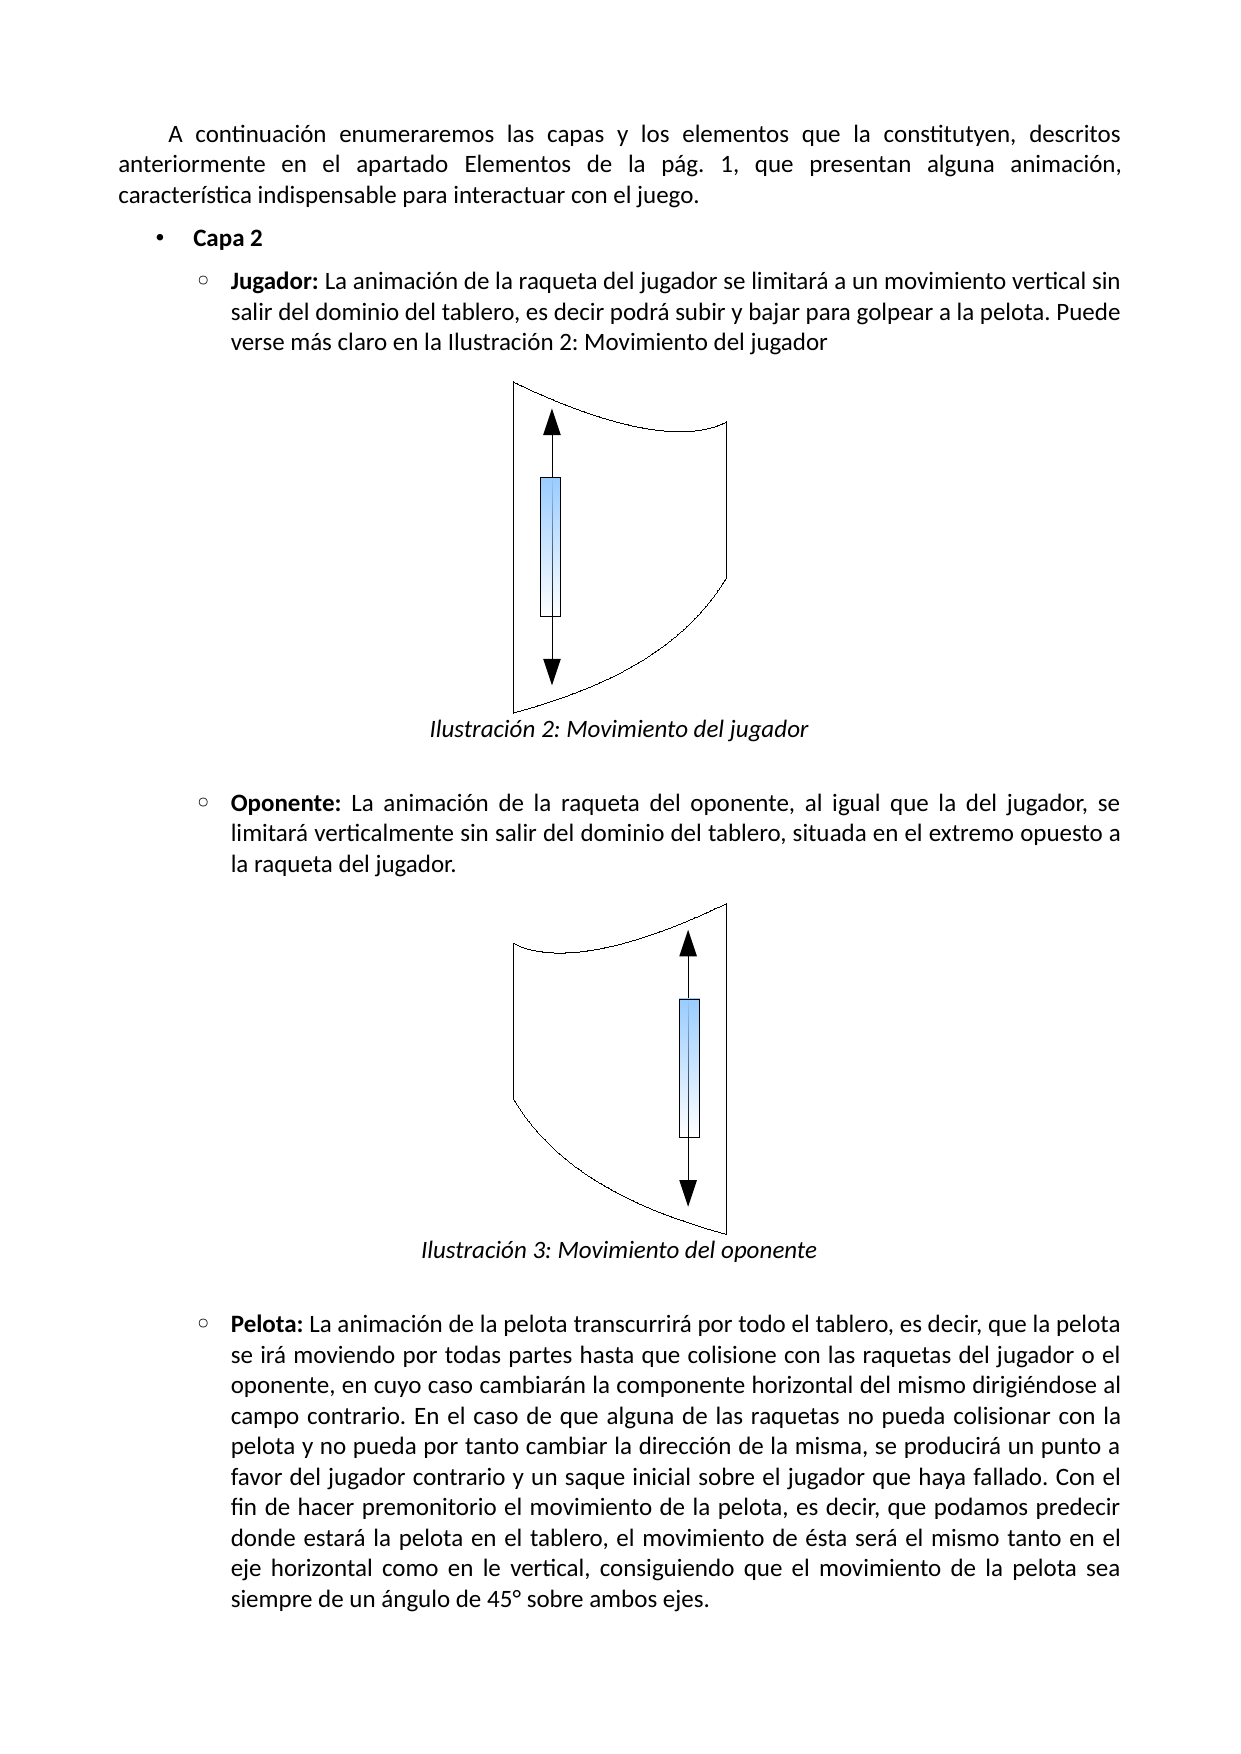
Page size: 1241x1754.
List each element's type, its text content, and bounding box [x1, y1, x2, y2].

list Ilustración 3: Movimiento del oponente [418, 916, 822, 1265]
list Pelota: La animación de la pelota transcurrirá por todo el tablero, es decir, que la pelota se irá moviendo por todas partes hasta que colisione con las raquetas del jugador o el oponente, en cuyo caso cambiarán la componente horizontal del mismo dirigiéndose al campo contrario. En el caso de que alguna de las raquetas no pueda colisionar con la pelota y no pueda por tanto cambiar la dirección de la misma, se producirá un punto a favor del jugador contrario y un saque inicial sobre el jugador que haya fallado. Con el fin de hacer premonitorio el movimiento de la pelota, es decir, que podamos predecir donde estará la pelota en el tablero, el movimiento de ésta será el mismo tanto en el eje horizontal como en le vertical, consiguiendo que el movimiento de la pelota sea siempre de un ángulo de 45° sobre ambos ejes. [193, 1308, 1122, 1613]
list Capa 2 [156, 222, 1122, 253]
list Jugador: La animación de la raqueta del jugador se limitará a un movimiento vertical sin salir del dominio del tablero, es decir podrá subir y bajar para golpear a la pelota. Puede verse más claro en la Ilustración 2: Movimiento del jugador [193, 265, 1122, 357]
text A continuación enumeraremos las capas y los elementos que la constitutyen, descritos anteriormente en el apartado Elementos de la pág. 1, que presentan alguna animación, característica indispensable para interactuar con el juego. [118, 118, 1122, 210]
list Oponente: La animación de la raqueta del oponente, al igual que la del jugador, se limitará verticalmente sin salir del dominio del tablero, situada en el extremo opuesto a la raqueta del jugador. [193, 787, 1122, 878]
list Ilustración 2: Movimiento del jugador [422, 394, 818, 744]
